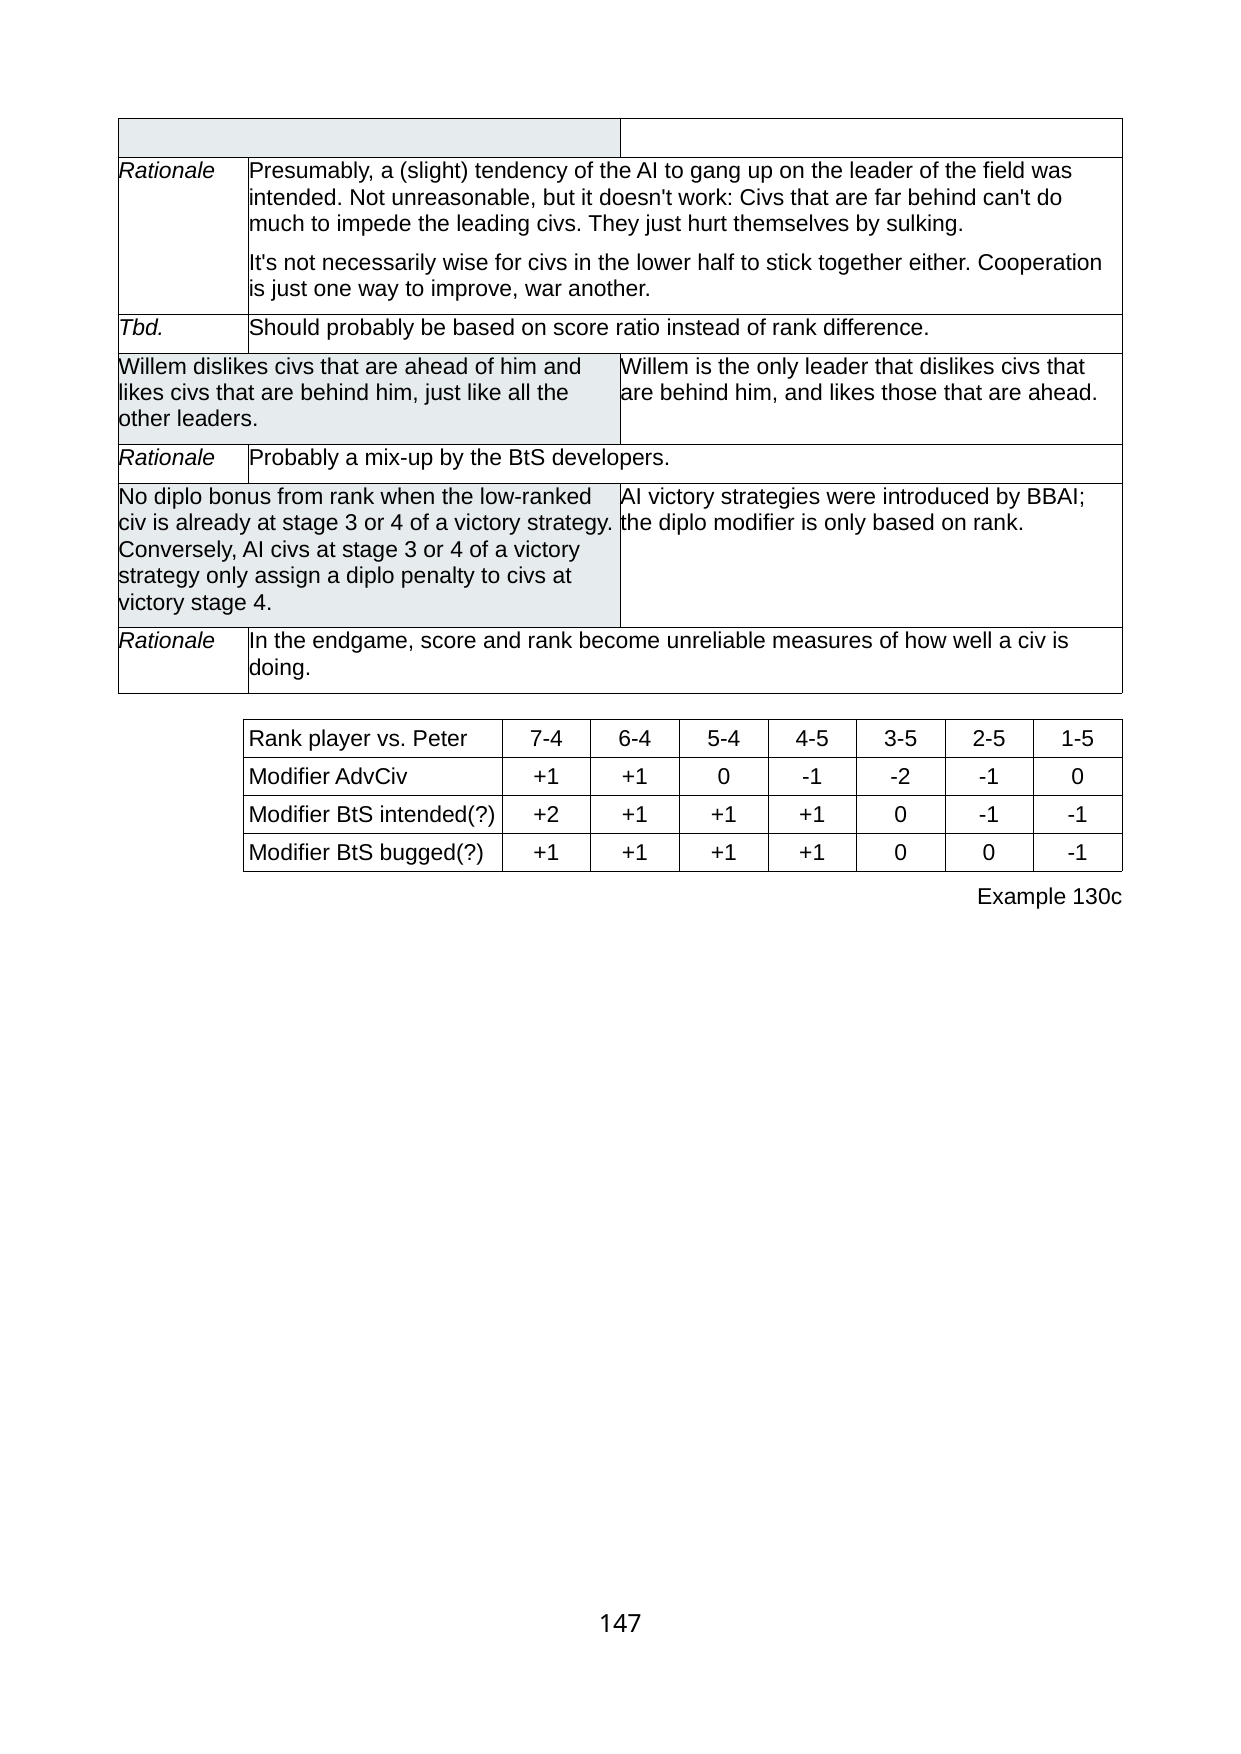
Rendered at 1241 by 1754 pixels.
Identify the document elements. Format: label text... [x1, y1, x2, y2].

table_cell AI victory strategies were introduced by BBAI; the diplo modifier is only based on rank. [621, 484, 1122, 627]
table_cell No diplo bonus from rank when the low-ranked civ is already at stage 3 or 4 of a victory strategy. Conversely, AI civs at stage 3 or 4 of a victory strategy only assign a diplo penalty to civs at victory stage 4. [119, 484, 620, 627]
table_header 3-5 [857, 720, 945, 757]
table_cell -1 [769, 758, 856, 795]
table_cell Modifier BtS bugged(?) [244, 834, 502, 871]
table_header Rank player vs. Peter [244, 720, 502, 757]
table_header 2-5 [946, 720, 1033, 757]
table_cell Rationale [119, 158, 248, 314]
table_cell [621, 119, 1122, 157]
table_cell Rationale [119, 445, 248, 483]
table_cell +1 [680, 796, 768, 833]
table_cell In the endgame, score and rank become unreliable measures of how well a civ is doing. [249, 628, 1122, 692]
table_cell -2 [857, 758, 945, 795]
table_cell Should probably be based on score ratio instead of rank difference. [249, 315, 1122, 352]
table_header 1-5 [1034, 720, 1122, 757]
table_cell +2 [503, 796, 590, 833]
table_cell -1 [1034, 796, 1122, 833]
table_cell +1 [503, 758, 590, 795]
table_cell +1 [591, 796, 679, 833]
table_cell Rationale [119, 628, 248, 692]
table_cell Probably a mix-up by the BtS developers. [249, 445, 1122, 483]
table_header 7-4 [503, 720, 590, 757]
table_header 5-4 [680, 720, 768, 757]
table_cell Modifier AdvCiv [244, 758, 502, 795]
table_cell +1 [769, 834, 856, 871]
table_cell -1 [946, 796, 1033, 833]
table_cell -1 [1034, 834, 1122, 871]
table_cell Willem dislikes civs that are ahead of him and likes civs that are behind him, just like all the other leaders. [119, 354, 620, 444]
table_cell +1 [680, 834, 768, 871]
table_cell Modifier BtS intended(?) [244, 796, 502, 833]
table_cell Tbd. [119, 315, 248, 352]
table_cell 0 [680, 758, 768, 795]
text Example 130c [118, 883, 1122, 909]
table_cell Presumably, a (slight) tendency of the AI to gang up on the leader of the field was intended. Not unreasonable, but it doesn't work: Civs that are far behind can't do much to impede the leading civs. They just hurt themselves by sulking. It's not necessarily wise for civs in the lower half to stick together either. Cooperation is just one way to improve, war another. [249, 158, 1122, 314]
table_cell 0 [857, 834, 945, 871]
table_cell Willem is the only leader that dislikes civs that are behind him, and likes those that are ahead. [621, 354, 1122, 444]
table_header 4-5 [769, 720, 856, 757]
table_cell +1 [591, 758, 679, 795]
table_cell 0 [857, 796, 945, 833]
table_cell +1 [591, 834, 679, 871]
table_cell +1 [769, 796, 856, 833]
table_cell 0 [946, 834, 1033, 871]
table_cell 0 [1034, 758, 1122, 795]
table_cell -1 [946, 758, 1033, 795]
table_header 6-4 [591, 720, 679, 757]
table_cell +1 [503, 834, 590, 871]
